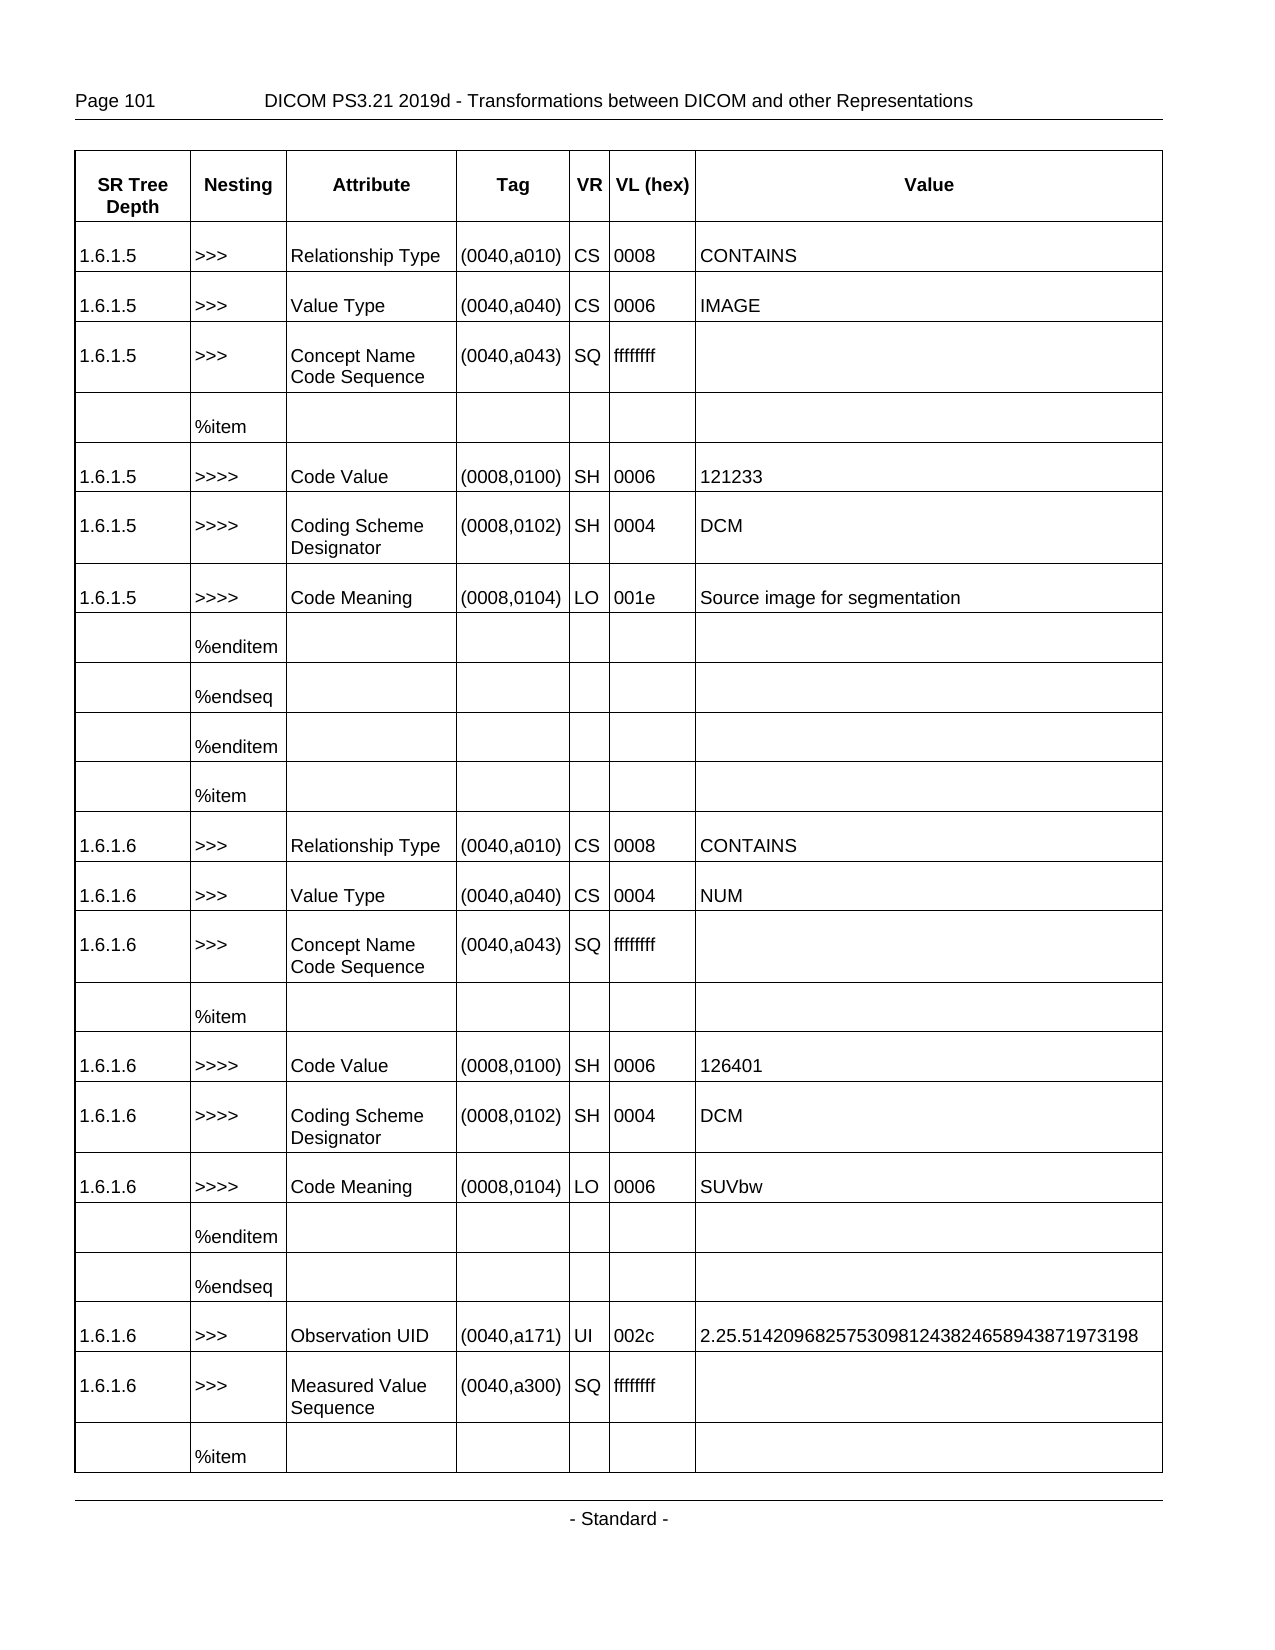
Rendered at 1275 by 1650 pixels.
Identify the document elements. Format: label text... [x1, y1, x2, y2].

table_cell [570, 613, 609, 662]
table_cell >>> [191, 1352, 286, 1422]
table_cell [76, 393, 190, 442]
table_cell Coding Scheme Designator [287, 1082, 456, 1152]
table_cell DCM [696, 492, 1162, 562]
table_cell (0008,0104) [457, 564, 569, 612]
table_cell [570, 393, 609, 442]
table_cell [610, 1253, 695, 1301]
table_cell [76, 983, 190, 1031]
table_cell [610, 1423, 695, 1472]
table_cell [570, 1253, 609, 1301]
table_cell >>> [191, 812, 286, 861]
table_cell 001e [610, 564, 695, 612]
table_cell >>>> [191, 1153, 286, 1202]
table_cell [696, 1253, 1162, 1301]
table_cell [287, 713, 456, 761]
table_cell Value Type [287, 862, 456, 910]
table_cell >>> [191, 322, 286, 392]
table_cell Measured Value Sequence [287, 1352, 456, 1422]
table_cell (0008,0100) [457, 1032, 569, 1081]
table_cell Coding Scheme Designator [287, 492, 456, 562]
table_cell 2.25.51420968257530981243824658943871973198 [696, 1302, 1162, 1351]
table_cell (0040,a010) [457, 812, 569, 861]
table_cell [696, 762, 1162, 811]
table_cell [570, 663, 609, 712]
table_cell %enditem [191, 613, 286, 662]
table_cell %endseq [191, 663, 286, 712]
table_cell [610, 1203, 695, 1252]
table_cell Source image for segmentation [696, 564, 1162, 612]
table_cell [287, 613, 456, 662]
table_header Attribute [287, 151, 456, 221]
table_cell [696, 613, 1162, 662]
table_cell ffffffff [610, 1352, 695, 1422]
table_cell [570, 1423, 609, 1472]
table_cell (0040,a040) [457, 272, 569, 321]
table_cell 121233 [696, 443, 1162, 491]
table_cell [570, 983, 609, 1031]
table_cell IMAGE [696, 272, 1162, 321]
table_cell %enditem [191, 1203, 286, 1252]
table_cell [696, 1352, 1162, 1422]
table_cell SUVbw [696, 1153, 1162, 1202]
table_cell [457, 1203, 569, 1252]
table_cell [610, 393, 695, 442]
table_cell LO [570, 1153, 609, 1202]
table_cell [570, 1203, 609, 1252]
table_cell NUM [696, 862, 1162, 910]
table_cell 1.6.1.5 [76, 492, 190, 562]
table_cell (0040,a171) [457, 1302, 569, 1351]
table_cell %item [191, 762, 286, 811]
table_cell Code Meaning [287, 564, 456, 612]
table_cell 0006 [610, 443, 695, 491]
table_cell [76, 762, 190, 811]
table_cell SH [570, 1032, 609, 1081]
table_cell (0040,a043) [457, 322, 569, 392]
table_cell %endseq [191, 1253, 286, 1301]
table_cell >>>> [191, 1082, 286, 1152]
table_cell (0008,0102) [457, 1082, 569, 1152]
table_cell 002c [610, 1302, 695, 1351]
table_cell [457, 393, 569, 442]
table_cell 0004 [610, 492, 695, 562]
table_cell [76, 663, 190, 712]
table_cell [696, 393, 1162, 442]
table_cell [287, 762, 456, 811]
table_cell (0040,a043) [457, 911, 569, 982]
table_cell 1.6.1.6 [76, 1153, 190, 1202]
table_cell [287, 663, 456, 712]
table_cell CS [570, 272, 609, 321]
table_cell ffffffff [610, 322, 695, 392]
table_cell 126401 [696, 1032, 1162, 1081]
table_header Nesting [191, 151, 286, 221]
table_cell [457, 983, 569, 1031]
table_cell >>> [191, 911, 286, 982]
table_cell CONTAINS [696, 812, 1162, 861]
table_cell %item [191, 1423, 286, 1472]
table_cell Relationship Type [287, 222, 456, 271]
table_cell [696, 983, 1162, 1031]
table_header Tag [457, 151, 569, 221]
table_cell LO [570, 564, 609, 612]
table_cell >>> [191, 222, 286, 271]
table_header VR [570, 151, 609, 221]
table_cell 1.6.1.6 [76, 1082, 190, 1152]
table_cell 1.6.1.6 [76, 1032, 190, 1081]
table_cell >>> [191, 1302, 286, 1351]
table_cell [570, 713, 609, 761]
table_cell [696, 1423, 1162, 1472]
table_cell 0006 [610, 1032, 695, 1081]
table_cell 1.6.1.6 [76, 812, 190, 861]
table_cell 0004 [610, 1082, 695, 1152]
table_cell 1.6.1.5 [76, 272, 190, 321]
table_header Value [696, 151, 1162, 221]
table_cell Concept Name Code Sequence [287, 322, 456, 392]
table_cell [610, 762, 695, 811]
table_cell SH [570, 1082, 609, 1152]
table_cell [287, 1203, 456, 1252]
table_cell 0008 [610, 222, 695, 271]
table_cell Relationship Type [287, 812, 456, 861]
table_cell %item [191, 983, 286, 1031]
table_cell SQ [570, 1352, 609, 1422]
table_cell 0004 [610, 862, 695, 910]
table_cell [457, 713, 569, 761]
table_cell %enditem [191, 713, 286, 761]
table_cell Concept Name Code Sequence [287, 911, 456, 982]
table_cell [287, 983, 456, 1031]
table_cell [610, 613, 695, 662]
table_cell (0008,0104) [457, 1153, 569, 1202]
table_cell SH [570, 443, 609, 491]
table_cell Observation UID [287, 1302, 456, 1351]
table_cell 1.6.1.6 [76, 1352, 190, 1422]
table_header SR Tree Depth [76, 151, 190, 221]
table_cell [76, 613, 190, 662]
table_cell [610, 663, 695, 712]
table_cell CS [570, 862, 609, 910]
table_cell >>>> [191, 492, 286, 562]
table_cell (0008,0102) [457, 492, 569, 562]
table_cell (0040,a010) [457, 222, 569, 271]
table_cell (0008,0100) [457, 443, 569, 491]
table_cell >>>> [191, 1032, 286, 1081]
table_cell UI [570, 1302, 609, 1351]
table_cell 1.6.1.5 [76, 564, 190, 612]
table_cell 1.6.1.5 [76, 443, 190, 491]
table_cell 0008 [610, 812, 695, 861]
table_cell [610, 713, 695, 761]
table_cell SH [570, 492, 609, 562]
table_cell [696, 1203, 1162, 1252]
table_cell >>> [191, 272, 286, 321]
table_cell [570, 762, 609, 811]
table_cell 0006 [610, 272, 695, 321]
table_cell [696, 322, 1162, 392]
table_cell [457, 663, 569, 712]
table_cell [287, 1253, 456, 1301]
table_cell Code Value [287, 1032, 456, 1081]
table_cell [696, 713, 1162, 761]
table_cell 1.6.1.6 [76, 1302, 190, 1351]
table_cell [287, 1423, 456, 1472]
table_cell 1.6.1.6 [76, 911, 190, 982]
table_cell 1.6.1.5 [76, 322, 190, 392]
table_cell [76, 1423, 190, 1472]
table_cell [696, 911, 1162, 982]
table_cell (0040,a300) [457, 1352, 569, 1422]
table_cell (0040,a040) [457, 862, 569, 910]
table_cell 0006 [610, 1153, 695, 1202]
table_cell [696, 663, 1162, 712]
table_cell CONTAINS [696, 222, 1162, 271]
table_cell [610, 983, 695, 1031]
table_cell %item [191, 393, 286, 442]
table_cell [457, 613, 569, 662]
table_cell CS [570, 222, 609, 271]
table_cell [76, 1203, 190, 1252]
table_header VL (hex) [610, 151, 695, 221]
table_cell [287, 393, 456, 442]
table_cell [76, 1253, 190, 1301]
table_cell ffffffff [610, 911, 695, 982]
table_cell SQ [570, 322, 609, 392]
table_cell Code Value [287, 443, 456, 491]
table_cell >>> [191, 862, 286, 910]
table_cell [457, 762, 569, 811]
table_cell Value Type [287, 272, 456, 321]
table_cell [457, 1423, 569, 1472]
table_cell [457, 1253, 569, 1301]
table_cell 1.6.1.6 [76, 862, 190, 910]
table_cell 1.6.1.5 [76, 222, 190, 271]
table_cell CS [570, 812, 609, 861]
table_cell >>>> [191, 443, 286, 491]
table_cell DCM [696, 1082, 1162, 1152]
table_cell [76, 713, 190, 761]
table_cell Code Meaning [287, 1153, 456, 1202]
table_cell SQ [570, 911, 609, 982]
table_cell >>>> [191, 564, 286, 612]
